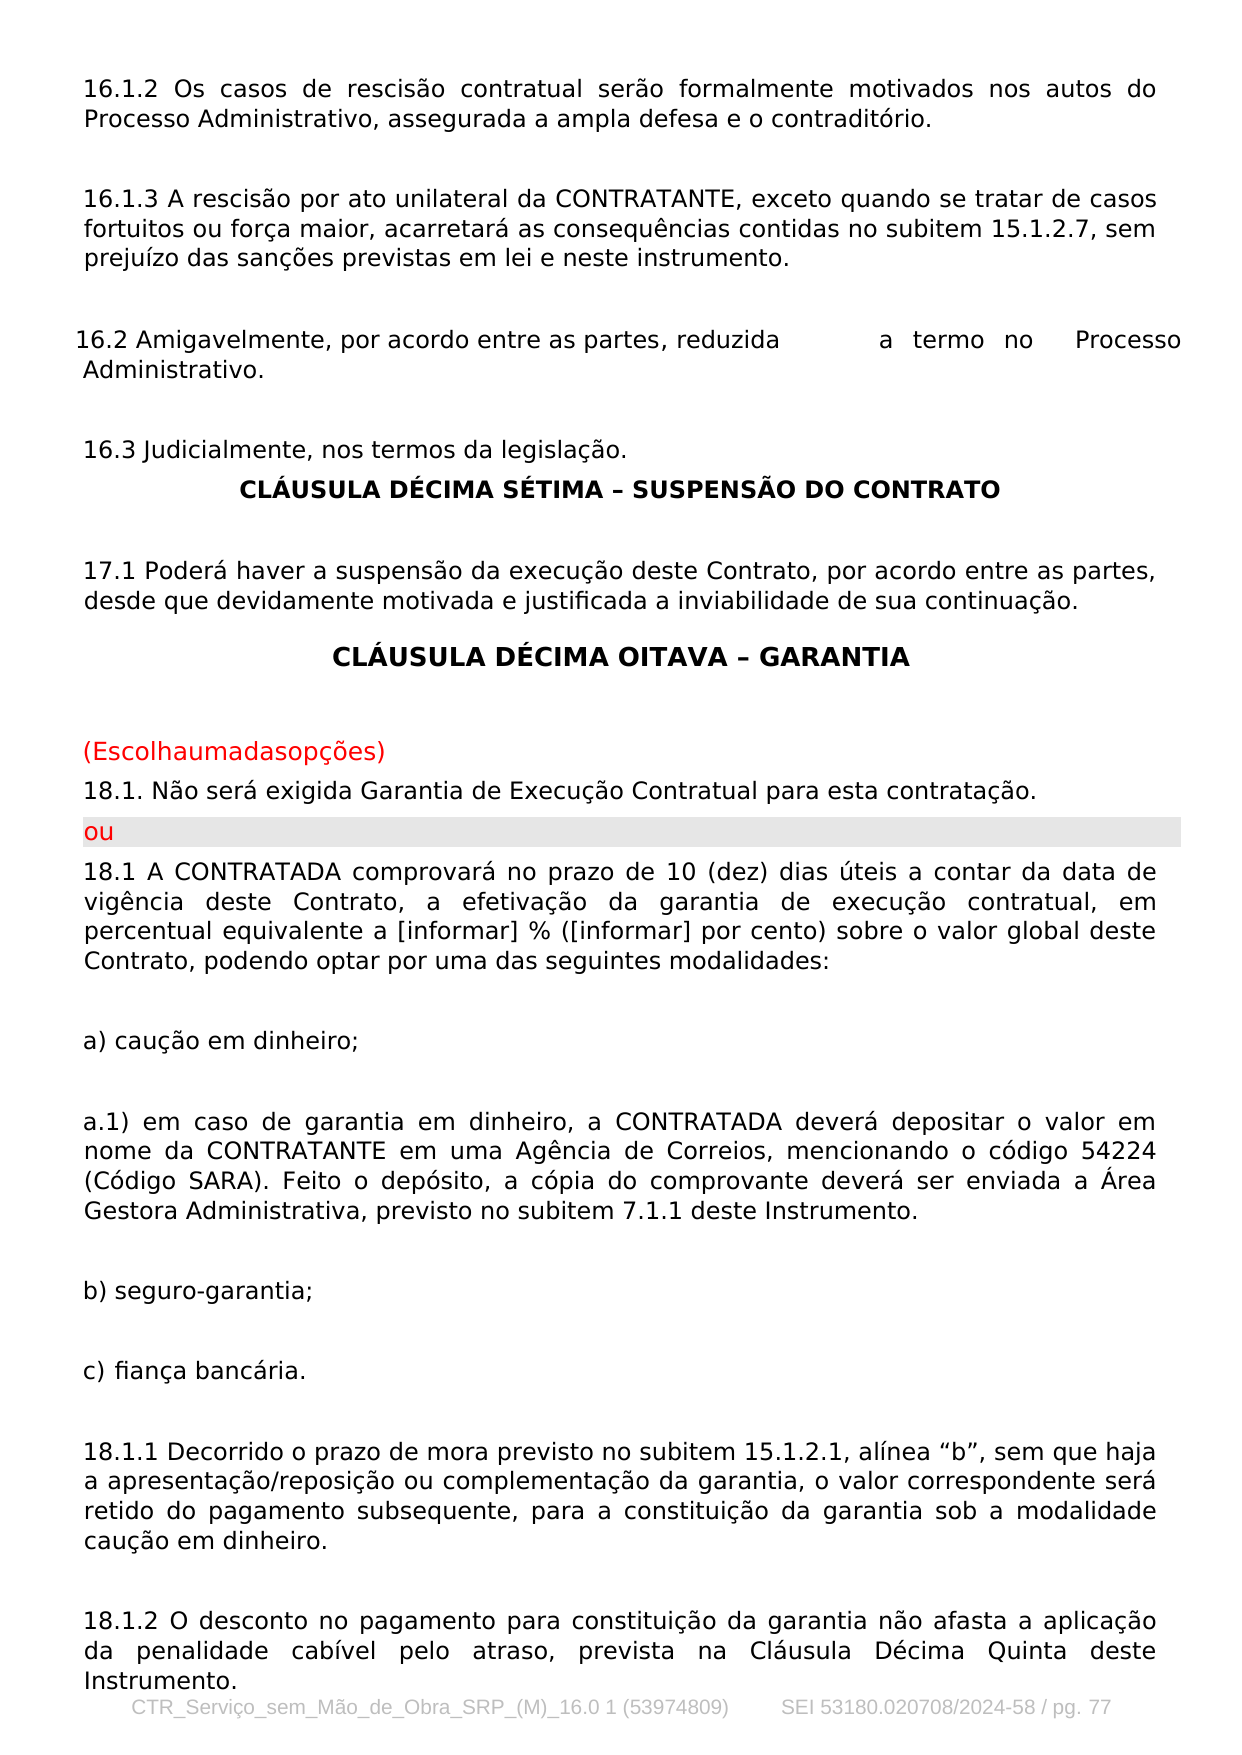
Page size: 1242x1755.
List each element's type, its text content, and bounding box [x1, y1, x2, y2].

text CLÁUSULA DÉCIMA SÉTIMA – SUSPENSÃO DO CONTRATO [75, 477, 1166, 504]
list caução em dinheiro; [83, 1027, 1158, 1055]
text 18.1.1 Decorrido o prazo de mora previsto no subitem 15.1.2.1, alínea “b”, sem que haja a apresentação/reposição ou complementação da garantia, o valor correspondente será retido do pagamento subsequente, para a constituição da garantia sob a modalidade caução em dinheiro. [83, 1438, 1158, 1555]
text Administrativo. [83, 356, 1158, 384]
text 18.1.2 O desconto no pagamento para constituição da garantia não afasta a aplicação da penalidade cabível pelo atraso, prevista na Cláusula Décima Quinta deste Instrumento. [83, 1607, 1158, 1695]
text 16.1.2 Os casos de rescisão contratual serão formalmente motivados nos autos do Processo Administrativo, assegurada a ampla defesa e o contraditório. [83, 75, 1158, 133]
list fiança bancária. [83, 1357, 1158, 1385]
subtitle CLÁUSULA DÉCIMA OITAVA – GARANTIA [75, 642, 1167, 673]
text 16.3 Judicialmente, nos termos da legislação. [83, 436, 1158, 464]
text 16.2 Amigavelmente, por acordo entre as partes, reduzida a termo no Processo [75, 325, 1181, 354]
text 18.1. Não será exigida Garantia de Execução Contratual para esta contratação. [83, 777, 1158, 805]
text 16.1.3 A rescisão por ato unilateral da CONTRATANTE, exceto quando se tratar de casos fortuitos ou força maior, acarretará as consequências contidas no subitem 15.1.2.7, sem prejuízo das sanções previstas em lei e neste instrumento. [83, 185, 1158, 272]
list seguro-garantia; [83, 1277, 1158, 1305]
text 17.1 Poderá haver a suspensão da execução deste Contrato, por acordo entre as partes, desde que devidamente motivada e justificada a inviabilidade de sua continuação. [83, 557, 1158, 615]
text 18.1 A CONTRATADA comprovará no prazo de 10 (dez) dias úteis a contar da data de vigência deste Contrato, a efetivação da garantia de execução contratual, em percentual equivalente a [informar] % ([informar] por cento) sobre o valor global deste Contrato, podendo optar por uma das seguintes modalidades: [83, 858, 1158, 975]
text (Escolhaumadasopções) [82, 737, 1181, 766]
subtitle ou [83, 817, 1181, 847]
text a.1) em caso de garantia em dinheiro, a CONTRATADA deverá depositar o valor em nome da CONTRATANTE em uma Agência de Correios, mencionando o código 54224 (Código SARA). Feito o depósito, a cópia do comprovante deverá ser enviada a Área Gestora Administrativa, previsto no subitem 7.1.1 deste Instrumento. [83, 1108, 1158, 1225]
